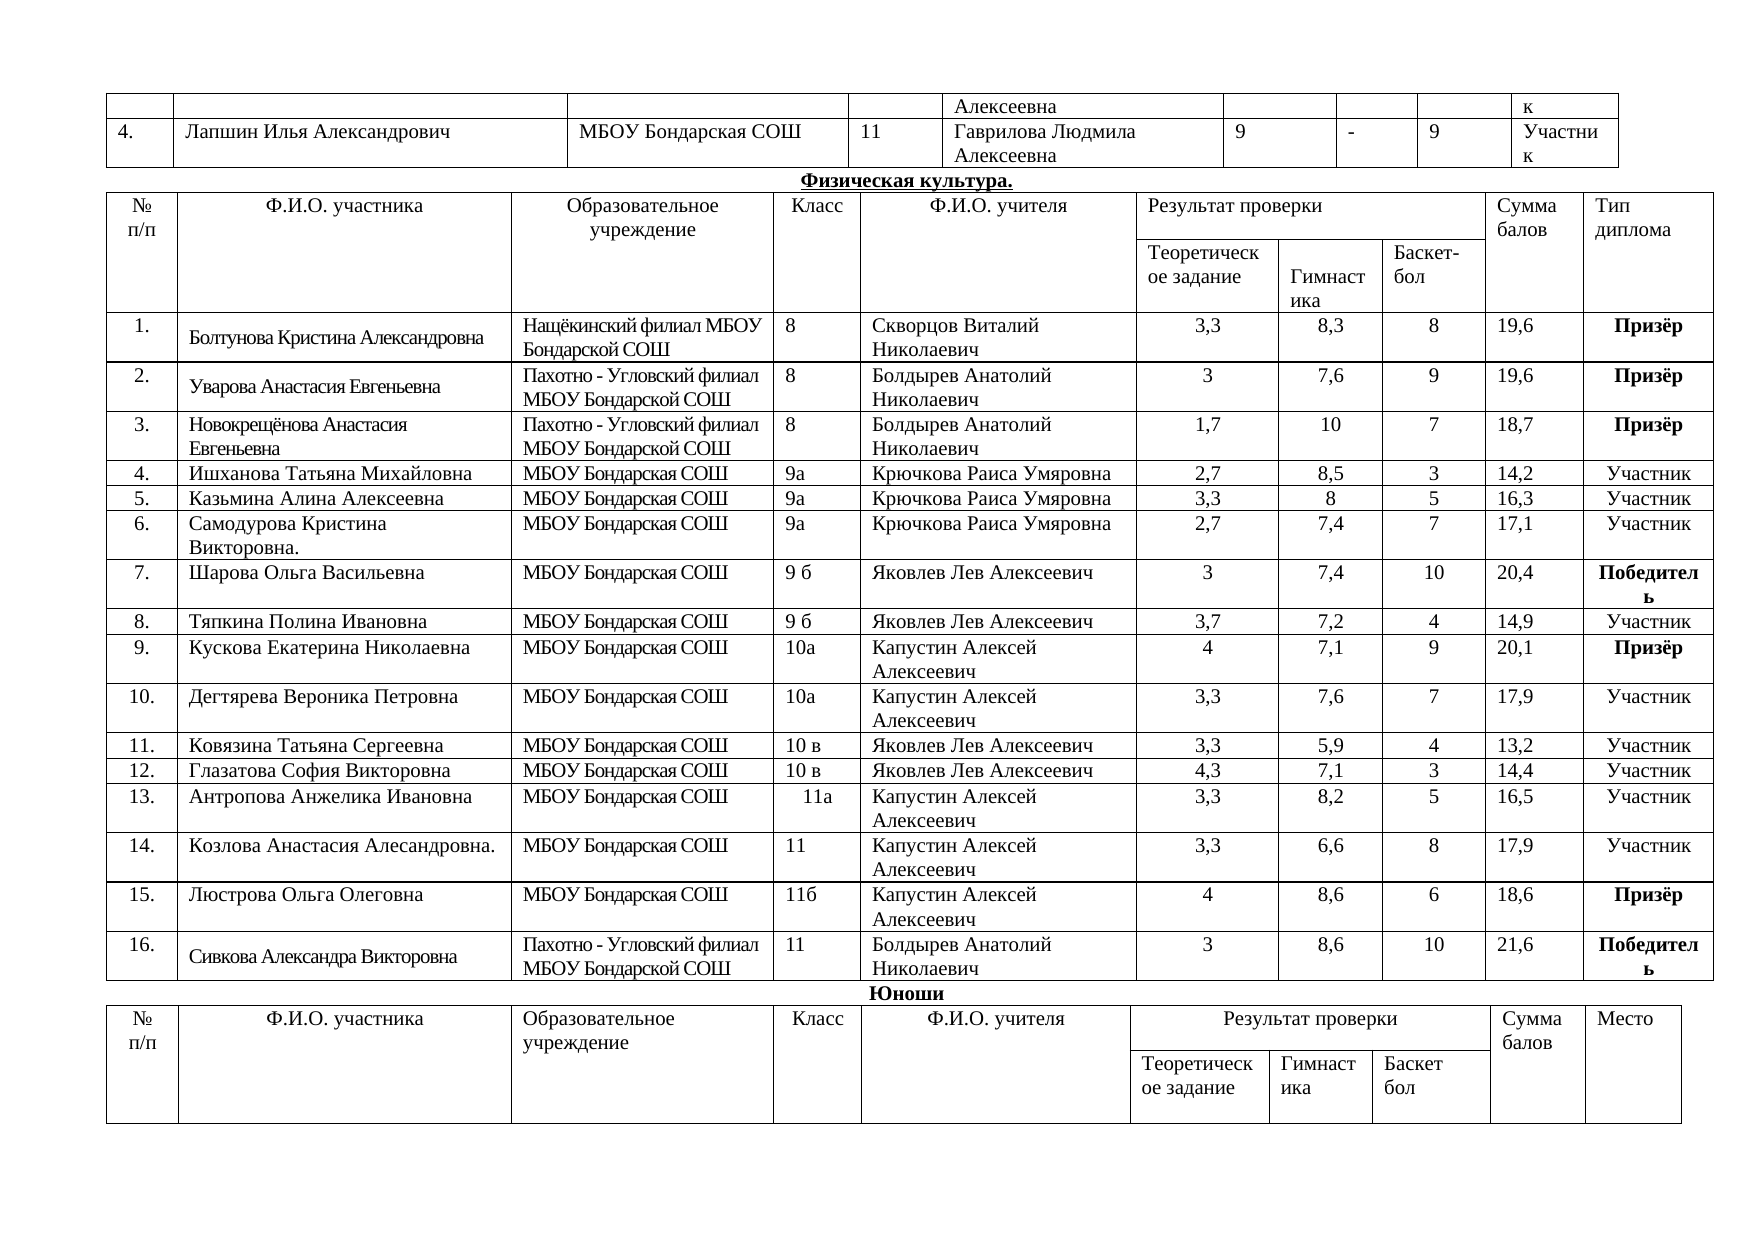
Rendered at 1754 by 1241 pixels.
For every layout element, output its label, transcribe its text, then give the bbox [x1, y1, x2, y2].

table_cell 7,6 [1279, 363, 1382, 411]
table_header Образовательное учреждение [512, 193, 773, 312]
table_cell МБОУ Бондарская СОШ [512, 733, 773, 757]
table_cell 3 [1137, 932, 1278, 980]
table_cell Ишханова Татьяна Михайловна [178, 461, 511, 485]
table_header Ф.И.О. участника [179, 1006, 511, 1123]
table_header № п/п [107, 193, 177, 312]
table_cell 5 [1383, 486, 1485, 510]
table_cell 8,5 [1279, 461, 1382, 485]
table_cell 13. [107, 784, 177, 832]
table_cell Самодурова Кристина Викторовна. [178, 511, 511, 559]
table_cell Участник [1584, 833, 1713, 881]
table_cell 3,3 [1137, 313, 1278, 361]
table_cell 1. [107, 313, 177, 361]
table_cell Баскет бол [1373, 1051, 1490, 1123]
table_cell 14,2 [1486, 461, 1583, 485]
table_cell 10 в [774, 759, 860, 783]
table_cell Болтунова Кристина Александровна [178, 313, 511, 361]
table_cell Глазатова София Викторовна [178, 759, 511, 783]
table_cell Уварова Анастасия Евгеньевна [178, 363, 511, 411]
table_cell 3 [1137, 363, 1278, 411]
table_cell МБОУ Бондарская СОШ [512, 684, 773, 732]
table_cell 9 [1383, 635, 1485, 683]
table_cell 14. [107, 833, 177, 881]
table_cell Крючкова Раиса Умяровна [861, 511, 1136, 559]
table_cell 8 [1383, 833, 1485, 881]
table_cell МБОУ Бондарская СОШ [512, 635, 773, 683]
table_cell Антропова Анжелика Ивановна [178, 784, 511, 832]
table_cell 6,6 [1279, 833, 1382, 881]
table_cell 15. [107, 883, 177, 931]
table_cell Участник [1584, 733, 1713, 757]
table_header Результат проверки [1131, 1006, 1490, 1049]
table_cell 14,4 [1486, 759, 1583, 783]
table_cell Новокрещёнова Анастасия Евгеньевна [178, 412, 511, 460]
table_cell Участник [1584, 684, 1713, 732]
table_cell Алексеевна [943, 94, 1223, 118]
table_cell - [1337, 119, 1417, 167]
table_header Результат проверки [1137, 193, 1485, 239]
table_cell Капустин Алексей Алексеевич [861, 684, 1136, 732]
table_cell МБОУ Бондарская СОШ [512, 461, 773, 485]
table_cell Крючкова Раиса Умяровна [861, 461, 1136, 485]
table_cell 7 [1383, 684, 1485, 732]
table_cell Участник [1584, 486, 1713, 510]
table_header № п/п [107, 1006, 178, 1123]
table_cell 2. [107, 363, 177, 411]
table_cell Победитель [1584, 932, 1713, 980]
table_header Место [1586, 1006, 1681, 1123]
table_cell 7,1 [1279, 635, 1382, 683]
table_cell 3 [1383, 759, 1485, 783]
table_cell Болдырев Анатолий Николаевич [861, 412, 1136, 460]
table_cell МБОУ Бондарская СОШ [512, 784, 773, 832]
table_cell МБОУ Бондарская СОШ [568, 119, 848, 167]
table_cell МБОУ Бондарская СОШ [512, 511, 773, 559]
table_cell 16,3 [1486, 486, 1583, 510]
table_header Ф.И.О. участника [178, 193, 511, 312]
table_cell 4 [1137, 883, 1278, 931]
table_cell Лапшин Илья Александрович [174, 119, 567, 167]
table_cell 11б [774, 883, 860, 931]
table_cell 3,3 [1137, 833, 1278, 881]
table_header Тип диплома [1584, 193, 1713, 312]
table_cell МБОУ Бондарская СОШ [512, 833, 773, 881]
table_cell 7,2 [1279, 609, 1382, 634]
table_cell к [1512, 94, 1618, 118]
table_cell Дегтярева Вероника Петровна [178, 684, 511, 732]
table_cell Тяпкина Полина Ивановна [178, 609, 511, 634]
table_cell МБОУ Бондарская СОШ [512, 486, 773, 510]
table_cell 7,4 [1279, 560, 1382, 608]
table_cell 5. [107, 486, 177, 510]
table_cell Пахотно - Угловский филиал МБОУ Бондарской СОШ [512, 412, 773, 460]
table_cell 8,3 [1279, 313, 1382, 361]
table_cell 8,6 [1279, 932, 1382, 980]
table_cell Казьмина Алина Алексеевна [178, 486, 511, 510]
table_cell 8 [1279, 486, 1382, 510]
table_cell Болдырев Анатолий Николаевич [861, 932, 1136, 980]
table_cell 9 [1224, 119, 1336, 167]
table_cell 12. [107, 759, 177, 783]
table_cell 7,1 [1279, 759, 1382, 783]
table_cell 9 б [774, 560, 860, 608]
table_cell 10 [1279, 412, 1382, 460]
table_cell 13,2 [1486, 733, 1583, 757]
table_cell 19,6 [1486, 363, 1583, 411]
table_cell 11 [774, 833, 860, 881]
table_cell 20,1 [1486, 635, 1583, 683]
table_cell [849, 94, 942, 118]
table_cell 18,7 [1486, 412, 1583, 460]
table_header Ф.И.О. учителя [861, 193, 1136, 312]
table_cell Пахотно - Угловский филиал МБОУ Бондарской СОШ [512, 932, 773, 980]
table_cell Пахотно - Угловский филиал МБОУ Бондарской СОШ [512, 363, 773, 411]
table_cell 10а [774, 684, 860, 732]
table_cell 10а [774, 635, 860, 683]
table_cell 10 в [774, 733, 860, 757]
table_cell 10 [1383, 560, 1485, 608]
table_cell Шарова Ольга Васильевна [178, 560, 511, 608]
table_cell Нащёкинский филиал МБОУ Бондарской СОШ [512, 313, 773, 361]
table_cell 9а [774, 461, 860, 485]
table_cell Капустин Алексей Алексеевич [861, 833, 1136, 881]
table_cell [1224, 94, 1336, 118]
table_cell 11 [849, 119, 942, 167]
table_cell Скворцов Виталий Николаевич [861, 313, 1136, 361]
table_cell Капустин Алексей Алексеевич [861, 883, 1136, 931]
table_cell 3,3 [1137, 784, 1278, 832]
table_cell 6 [1383, 883, 1485, 931]
table_cell 9 б [774, 609, 860, 634]
table_cell Козлова Анастасия Алесандровна. [178, 833, 511, 881]
table_cell 10. [107, 684, 177, 732]
table_cell 4. [107, 461, 177, 485]
table_cell 7,6 [1279, 684, 1382, 732]
table_cell 8. [107, 609, 177, 634]
table_cell Участник [1512, 119, 1618, 167]
table_cell Яковлев Лев Алексеевич [861, 560, 1136, 608]
table_cell Призёр [1584, 363, 1713, 411]
table_cell 8,6 [1279, 883, 1382, 931]
table_cell Призёр [1584, 313, 1713, 361]
table_cell 3,7 [1137, 609, 1278, 634]
table_cell 7,4 [1279, 511, 1382, 559]
table_cell Капустин Алексей Алексеевич [861, 784, 1136, 832]
table_cell Участник [1584, 759, 1713, 783]
table_cell [107, 94, 173, 118]
text Юноши [118, 981, 1695, 1005]
table_cell 14,9 [1486, 609, 1583, 634]
table_cell Призёр [1584, 635, 1713, 683]
table_cell 9а [774, 486, 860, 510]
table_cell МБОУ Бондарская СОШ [512, 759, 773, 783]
table_cell Болдырев Анатолий Николаевич [861, 363, 1136, 411]
table_cell 20,4 [1486, 560, 1583, 608]
table_cell 3,3 [1137, 733, 1278, 757]
table_cell 9. [107, 635, 177, 683]
table_cell Яковлев Лев Алексеевич [861, 609, 1136, 634]
table_cell 21,6 [1486, 932, 1583, 980]
table_header Сумма балов [1486, 193, 1583, 312]
table_cell Гаврилова Людмила Алексеевна [943, 119, 1223, 167]
table_cell [174, 94, 567, 118]
table_cell - [1337, 94, 1417, 118]
table_cell 9 [1418, 119, 1511, 167]
table_cell 11 [774, 932, 860, 980]
table_cell 9а [774, 511, 860, 559]
table_cell Теоретическое задание [1131, 1051, 1269, 1123]
table_cell 9 [1383, 363, 1485, 411]
table_cell 7 [1383, 412, 1485, 460]
table_header Ф.И.О. учителя [862, 1006, 1130, 1123]
table_cell 1,7 [1137, 412, 1278, 460]
table_header Класс [774, 1006, 861, 1123]
table_cell 17,1 [1486, 511, 1583, 559]
table_cell 8 [774, 363, 860, 411]
table_cell Участник [1584, 784, 1713, 832]
table_cell Крючкова Раиса Умяровна [861, 486, 1136, 510]
table_cell 4. [107, 119, 173, 167]
table_cell Участник [1584, 461, 1713, 485]
table_cell [1418, 94, 1511, 118]
table_cell Участник [1584, 609, 1713, 634]
table_cell 4 [1383, 733, 1485, 757]
table_cell Капустин Алексей Алексеевич [861, 635, 1136, 683]
table_cell Призёр [1584, 412, 1713, 460]
table_header Сумма балов [1491, 1006, 1585, 1123]
table_cell 10 [1383, 932, 1485, 980]
table_cell 2,7 [1137, 511, 1278, 559]
text Физическая культура. [118, 168, 1695, 192]
table_cell 18,6 [1486, 883, 1583, 931]
table_cell Теоретическое задание [1137, 240, 1278, 312]
table_cell 3,3 [1137, 486, 1278, 510]
table_cell Гимнастика [1270, 1051, 1372, 1123]
table_cell Победитель [1584, 560, 1713, 608]
table_cell 17,9 [1486, 833, 1583, 881]
table_cell МБОУ Бондарская СОШ [512, 609, 773, 634]
table_cell 3 [1383, 461, 1485, 485]
table_cell 8 [774, 313, 860, 361]
table_cell 4 [1383, 609, 1485, 634]
table_cell 2,7 [1137, 461, 1278, 485]
table_header Образовательное учреждение [512, 1006, 773, 1123]
table_cell [568, 94, 848, 118]
table_cell 3 [1137, 560, 1278, 608]
table_cell 11. [107, 733, 177, 757]
table_cell Яковлев Лев Алексеевич [861, 733, 1136, 757]
table_cell 11а [774, 784, 860, 832]
table_cell 4,3 [1137, 759, 1278, 783]
table_cell 7 [1383, 511, 1485, 559]
table_cell Кускова Екатерина Николаевна [178, 635, 511, 683]
table_cell Участник [1584, 511, 1713, 559]
table_cell 17,9 [1486, 684, 1583, 732]
table_cell 5 [1383, 784, 1485, 832]
table_cell МБОУ Бондарская СОШ [512, 560, 773, 608]
table_cell 8 [1383, 313, 1485, 361]
table_cell Призёр [1584, 883, 1713, 931]
table_cell 5,9 [1279, 733, 1382, 757]
table_cell Баскет- бол [1383, 240, 1485, 312]
table_cell Яковлев Лев Алексеевич [861, 759, 1136, 783]
table_cell 19,6 [1486, 313, 1583, 361]
table_cell 3. [107, 412, 177, 460]
table_cell 16,5 [1486, 784, 1583, 832]
table_cell 7. [107, 560, 177, 608]
table_cell Сивкова Александра Викторовна [178, 932, 511, 980]
table_cell 4 [1137, 635, 1278, 683]
table_header Класс [774, 193, 860, 312]
table_cell 3,3 [1137, 684, 1278, 732]
table_cell Гимнастика [1279, 240, 1382, 312]
table_cell 8 [774, 412, 860, 460]
table_cell 8,2 [1279, 784, 1382, 832]
table_cell МБОУ Бондарская СОШ [512, 883, 773, 931]
table_cell Ковязина Татьяна Сергеевна [178, 733, 511, 757]
table_cell 6. [107, 511, 177, 559]
table_cell 16. [107, 932, 177, 980]
table_cell Люстрова Ольга Олеговна [178, 883, 511, 931]
